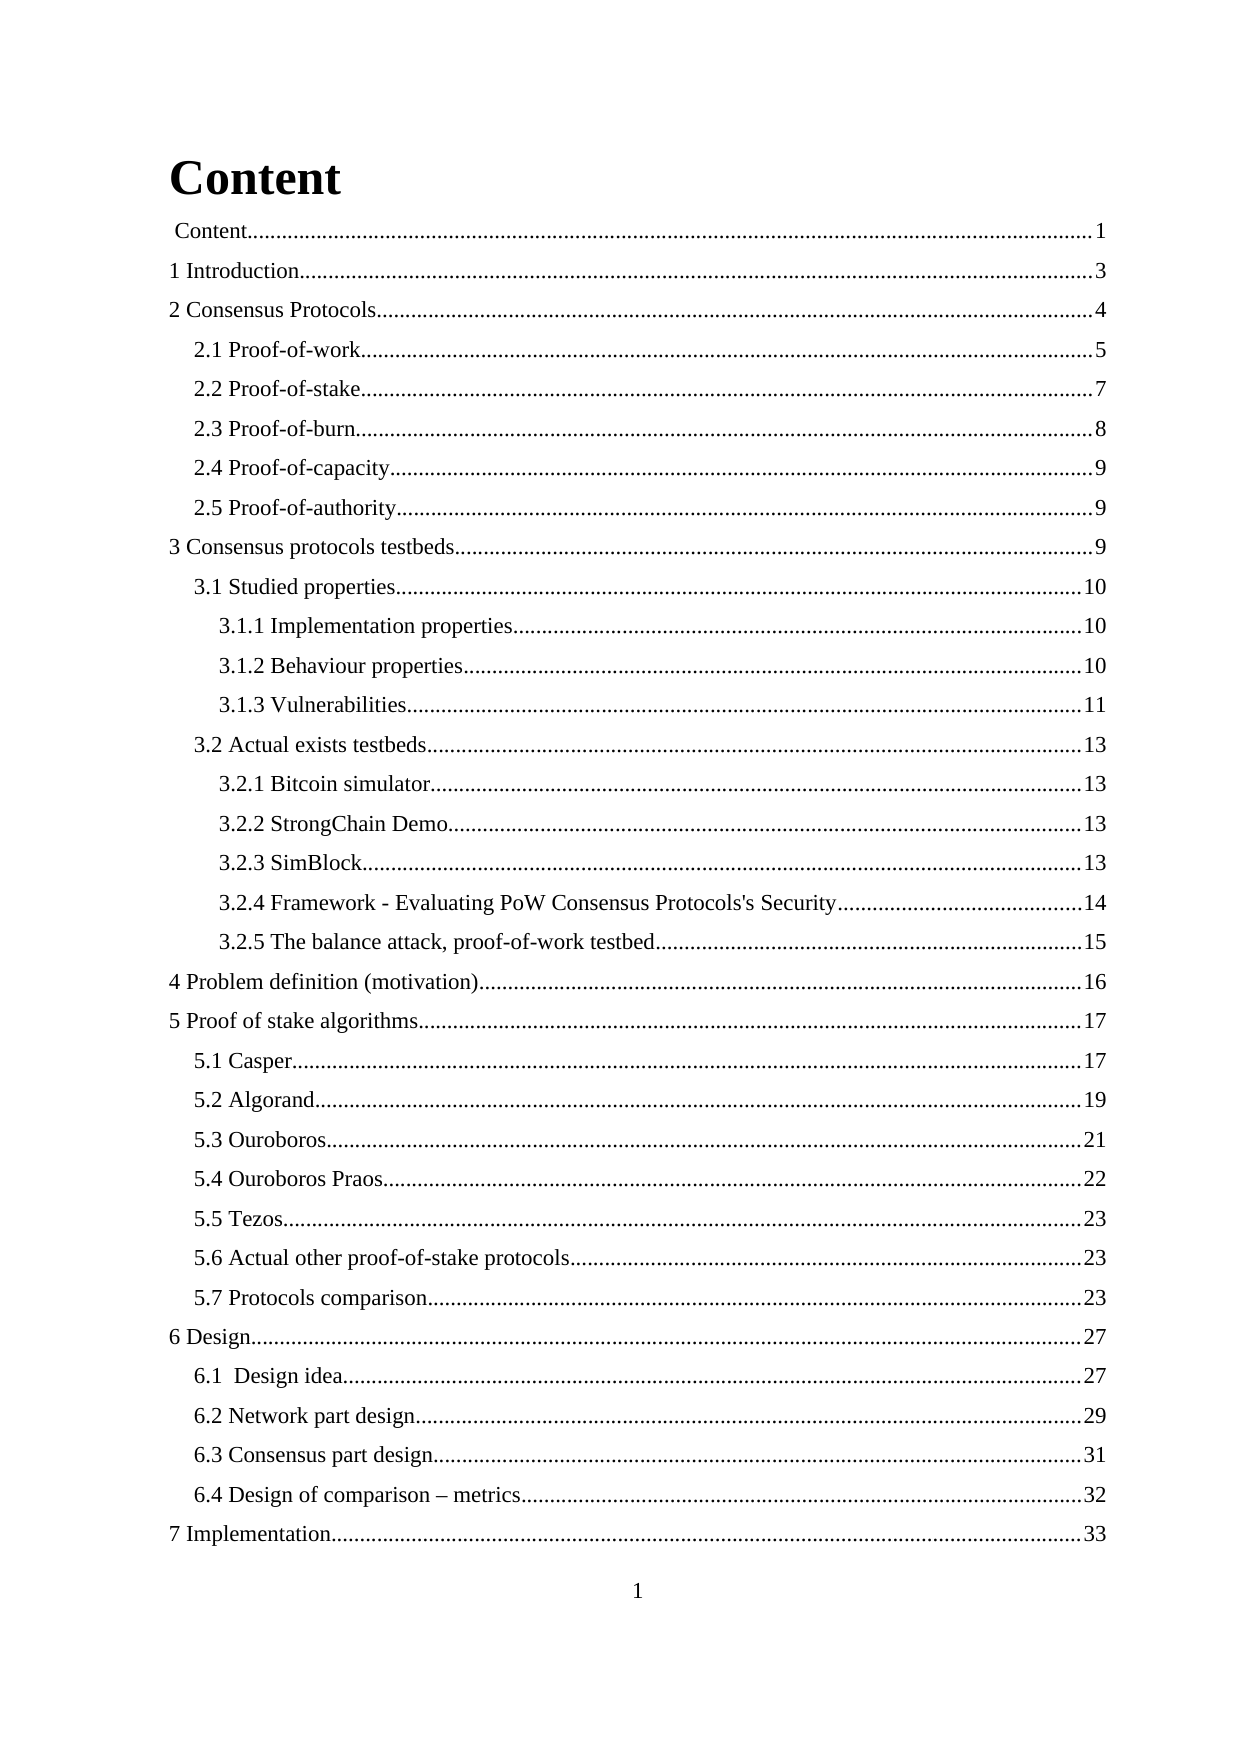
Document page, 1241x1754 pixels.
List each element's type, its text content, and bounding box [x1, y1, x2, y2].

text 3.2 Actual exists testbeds 13 [194, 731, 1106, 757]
text 3 Consensus protocols testbeds 9 [169, 533, 1106, 560]
text Content [169, 148, 1106, 205]
text 5.4 Ouroboros Praos 22 [194, 1165, 1106, 1191]
text 7 Implementation 33 [169, 1520, 1106, 1547]
text 3.2.3 SimBlock 13 [219, 849, 1106, 876]
text 6 Design 27 [169, 1323, 1106, 1349]
text 5.1 Casper 17 [194, 1047, 1106, 1073]
text 3.2.5 The balance attack, proof-of-work testbed 15 [219, 928, 1106, 954]
text Content 1 [169, 218, 1106, 244]
text 5.7 Protocols comparison 23 [194, 1283, 1106, 1310]
text 5.5 Tezos 23 [194, 1204, 1106, 1231]
text 5.3 Ouroboros 21 [194, 1126, 1106, 1152]
text 6.1 Design idea 27 [194, 1362, 1106, 1389]
text 5 Proof of stake algorithms 17 [169, 1007, 1106, 1033]
text 2.5 Proof-of-authority 9 [194, 494, 1106, 520]
text 6.2 Network part design 29 [194, 1402, 1106, 1428]
text 3.1.3 Vulnerabilities 11 [219, 691, 1106, 718]
text 6.3 Consensus part design 31 [194, 1441, 1106, 1468]
text 2.4 Proof-of-capacity 9 [194, 454, 1106, 481]
text 3.1.2 Behaviour properties 10 [219, 652, 1106, 678]
text 5.2 Algorand 19 [194, 1086, 1106, 1112]
text 6.4 Design of comparison – metrics 32 [194, 1481, 1106, 1507]
text 3.1 Studied properties 10 [194, 573, 1106, 599]
text 3.1.1 Implementation properties 10 [219, 612, 1106, 639]
text 2.3 Proof-of-burn 8 [194, 415, 1106, 441]
text 2.1 Proof-of-work 5 [194, 336, 1106, 362]
text 2.2 Proof-of-stake 7 [194, 376, 1106, 402]
text 5.6 Actual other proof-of-stake protocols 23 [194, 1244, 1106, 1270]
text 1 Introduction 3 [169, 257, 1106, 283]
text 2 Consensus Protocols 4 [169, 297, 1106, 323]
text 3.2.2 StrongChain Demo 13 [219, 810, 1106, 836]
text 4 Problem definition (motivation) 16 [169, 968, 1106, 994]
text 3.2.1 Bitcoin simulator 13 [219, 770, 1106, 797]
text 3.2.4 Framework - Evaluating PoW Consensus Protocols's Security 14 [219, 889, 1106, 915]
